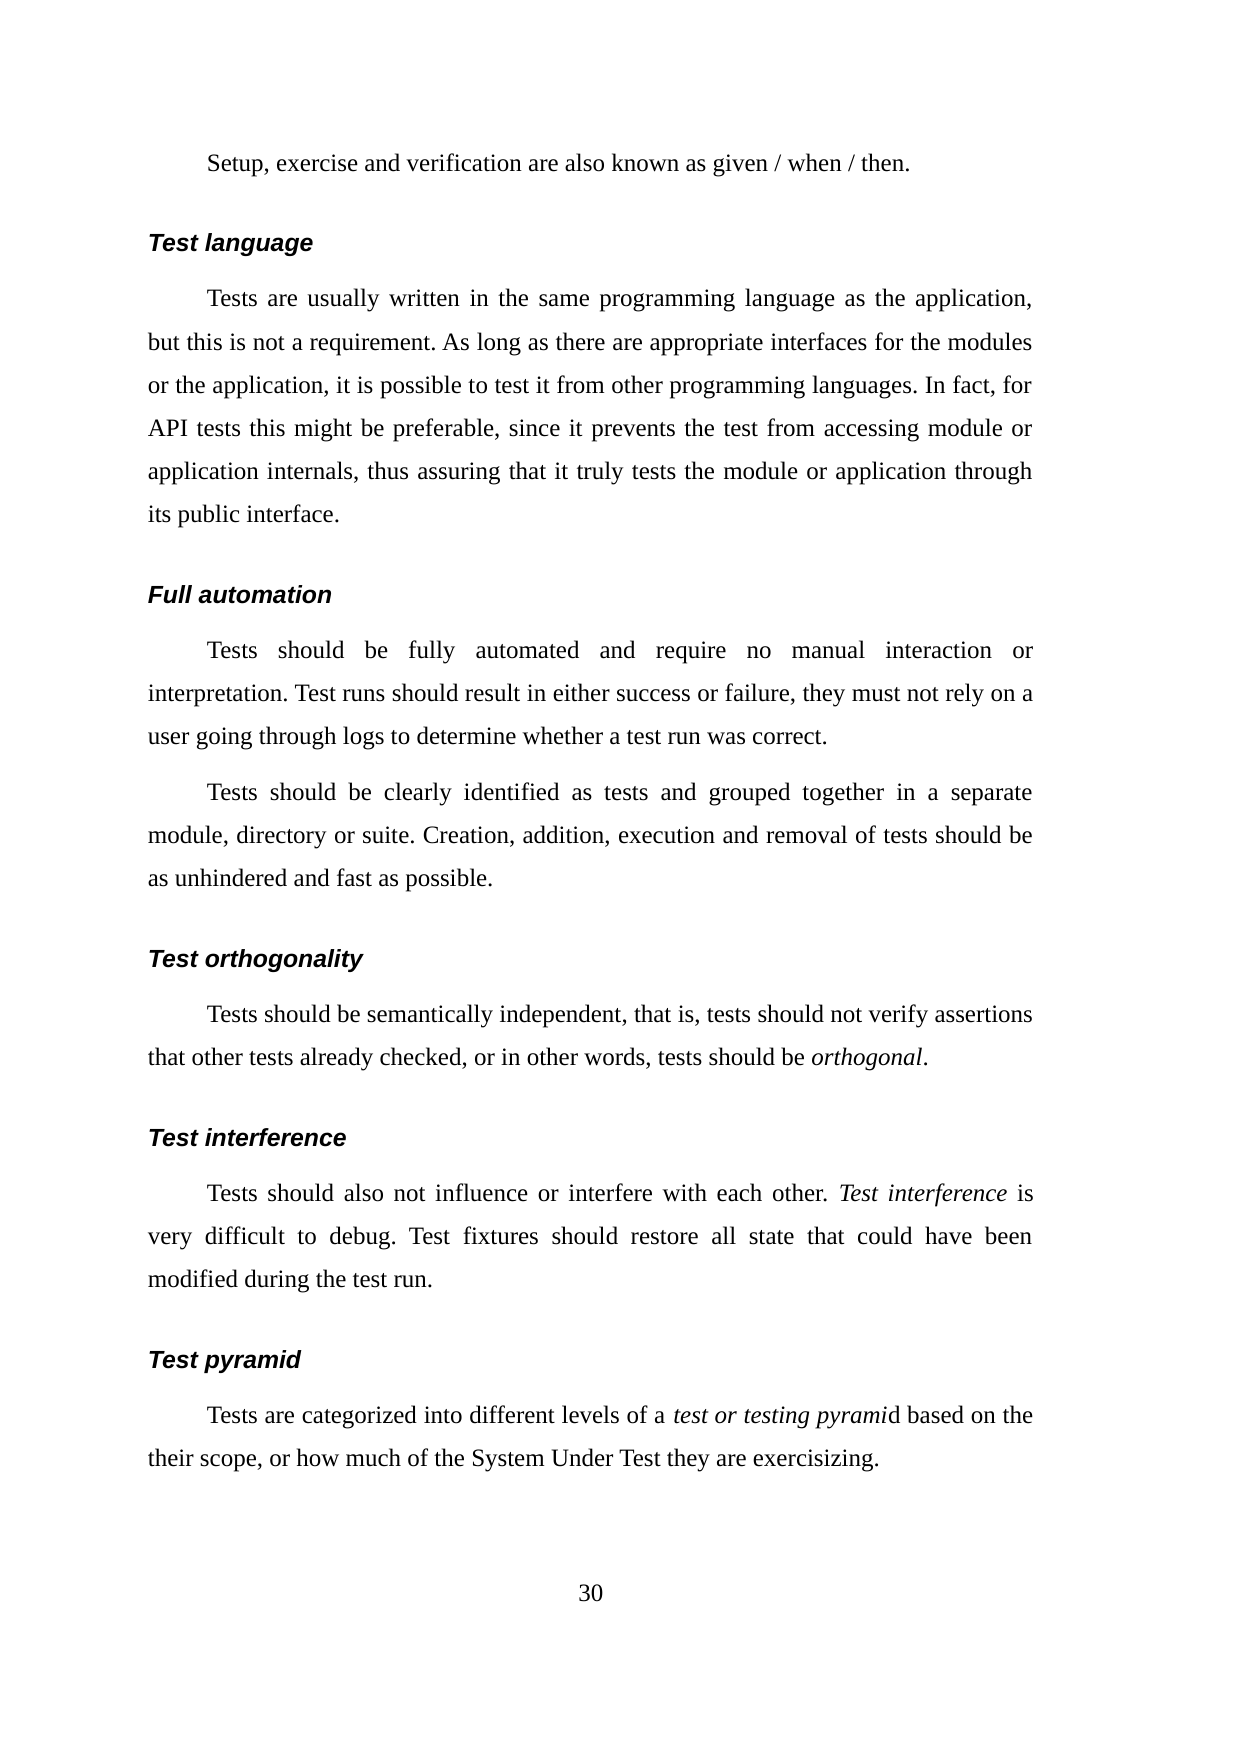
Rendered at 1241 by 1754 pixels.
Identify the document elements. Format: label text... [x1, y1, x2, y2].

text Tests should also not influence or interfere with each other. Test interference is very difficult to debug. Test fixtures should restore all state that could have been modified during the test run. [148, 1178, 1033, 1293]
text Tests should be semantically independent, that is, tests should not verify assertions that other tests already checked, or in other words, tests should be orthogonal. [148, 999, 1033, 1071]
text Setup, exercise and verification are also known as given / when / then. [148, 148, 1033, 176]
subtitle Test orthogonality [148, 944, 1033, 972]
subtitle Test pyramid [148, 1345, 1033, 1374]
subtitle Full automation [148, 580, 1033, 608]
subtitle Test language [148, 228, 1033, 257]
text Tests should be clearly identified as tests and grouped together in a separate module, directory or suite. Creation, addition, execution and removal of tests should be as unhindered and fast as possible. [148, 777, 1033, 892]
subtitle Test interference [148, 1123, 1033, 1151]
text Tests are categorized into different levels of a test or testing pyramid based on the their scope, or how much of the System Under Test they are exercisizing. [148, 1400, 1033, 1472]
text Tests should be fully automated and require no manual interaction or interpretation. Test runs should result in either success or failure, they must not rely on a user going through logs to determine whether a test run was correct. [148, 635, 1033, 750]
text Tests are usually written in the same programming language as the application, but this is not a requirement. As long as there are appropriate interfaces for the modules or the application, it is possible to test it from other programming languages. In fact, for API tests this might be preferable, since it prevents the test from accessing module or application internals, thus assuring that it truly tests the module or application through its public interface. [148, 283, 1033, 528]
